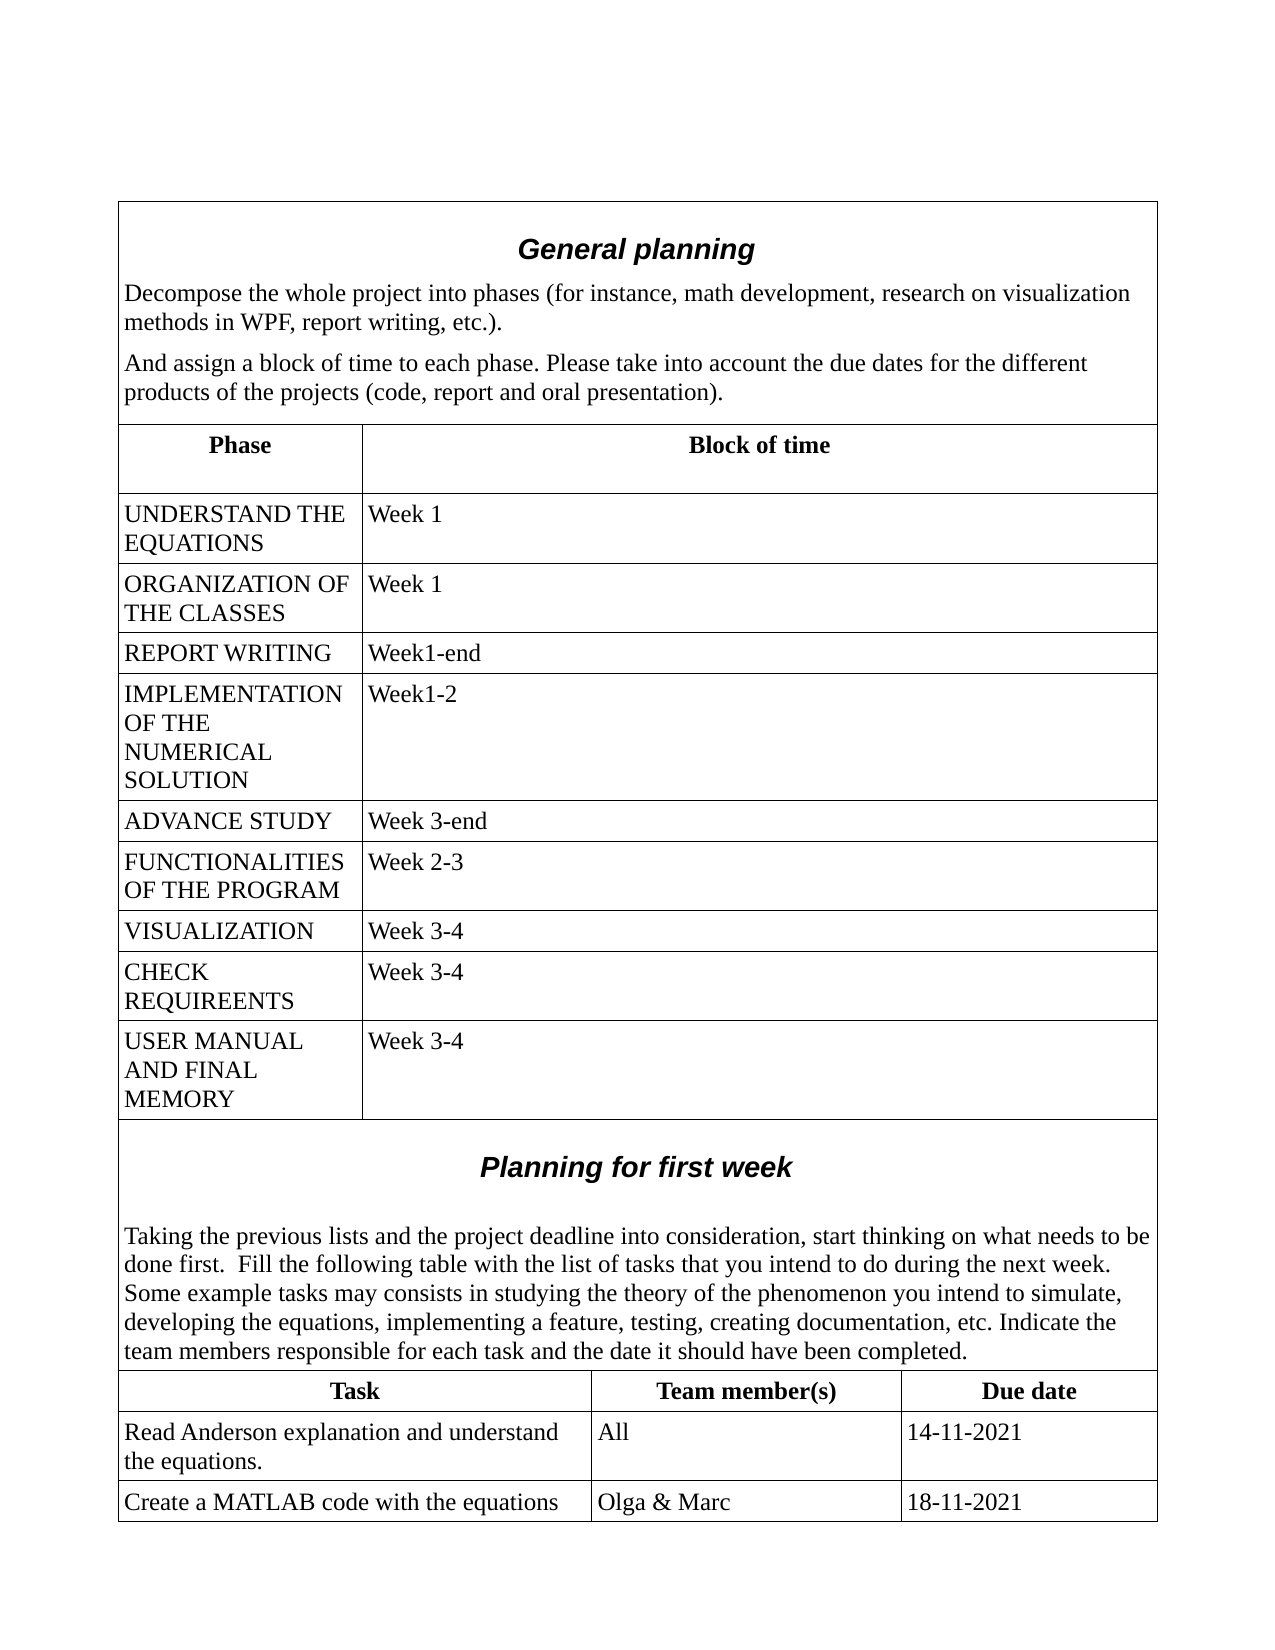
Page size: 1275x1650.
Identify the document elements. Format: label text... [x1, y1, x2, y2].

table_cell Week1-end [363, 633, 1157, 673]
table_cell Olga & Marc [592, 1481, 901, 1521]
table_header General planning Decompose the whole project into phases (for instance, math development, research on visualization methods in WPF, report writing, etc.). And assign a block of time to each phase. Please take into account the due dates for the different products of the projects (code, report and oral presentation). [119, 202, 1157, 424]
table_cell Read Anderson explanation and understand the equations. [119, 1412, 591, 1480]
table_cell Planning for first week Taking the previous lists and the project deadline into consideration, start thinking on what needs to be done first. Fill the following table with the list of tasks that you intend to do during the next week. Some example tasks may consists in studying the theory of the phenomenon you intend to simulate, developing the equations, implementing a feature, testing, creating documentation, etc. Indicate the team members responsible for each task and the date it should have been completed. [119, 1120, 1157, 1370]
table_cell Week 3-end [363, 801, 1157, 841]
table_cell Block of time [363, 425, 1157, 493]
table_cell ORGANIZATION OF THE CLASSES [119, 564, 362, 632]
table_cell REPORT WRITING [119, 633, 362, 673]
table_cell VISUALIZATION [119, 911, 362, 951]
table_cell All [592, 1412, 901, 1480]
table_cell UNDERSTAND THE EQUATIONS [119, 494, 362, 563]
table_cell Task [119, 1371, 591, 1411]
table_cell Due date [902, 1371, 1157, 1411]
table_cell 14-11-2021 [902, 1412, 1157, 1480]
table_cell Team member(s) [592, 1371, 901, 1411]
table_cell Create a MATLAB code with the equations [119, 1481, 591, 1521]
table_cell Week 3-4 [363, 952, 1157, 1020]
table_cell Phase [119, 425, 362, 493]
table_cell FUNCTIONALITIES OF THE PROGRAM [119, 842, 362, 910]
table_cell ADVANCE STUDY [119, 801, 362, 841]
table_cell USER MANUAL AND FINAL MEMORY [119, 1021, 362, 1118]
table_cell Week 2-3 [363, 842, 1157, 910]
table_cell Week 1 [363, 564, 1157, 632]
table_cell IMPLEMENTATION OF THE NUMERICAL SOLUTION [119, 674, 362, 800]
table_cell 18-11-2021 [902, 1481, 1157, 1521]
table_cell Week 1 [363, 494, 1157, 563]
table_cell Week1-2 [363, 674, 1157, 800]
table_cell CHECK REQUIREENTS [119, 952, 362, 1020]
table_cell Week 3-4 [363, 911, 1157, 951]
table_cell Week 3-4 [363, 1021, 1157, 1118]
